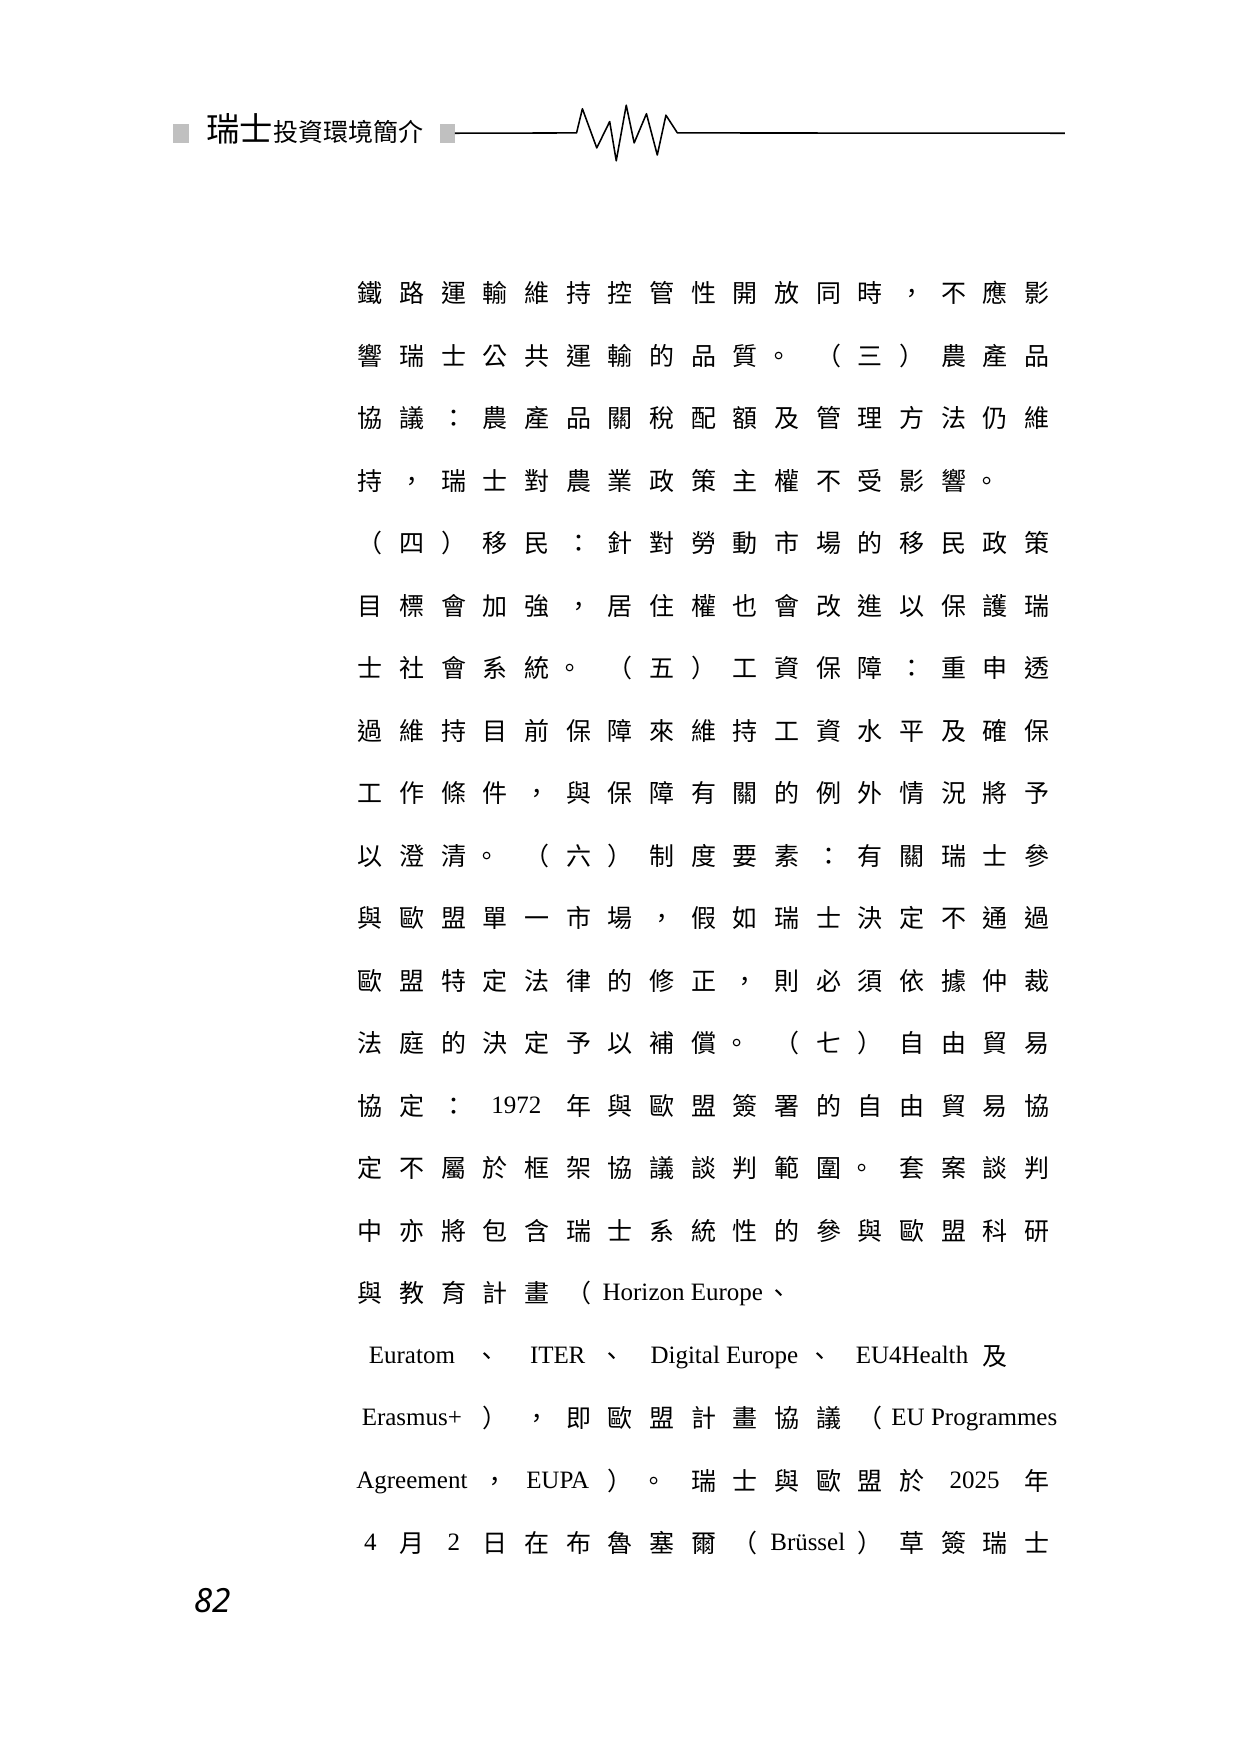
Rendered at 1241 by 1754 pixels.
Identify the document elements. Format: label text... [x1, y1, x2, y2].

text 鐵路運輸維持控管性開放同時，不應影響瑞士公共運輸的品質。（三）農產品協議：農產品關稅配額及管理方法仍維持，瑞士對農業政策主權不受影響。（四）移民：針對勞動市場的移民政策目標會加強，居住權也會改進以保護瑞士社會系統。（五）工資保障：重申透過維持目前保障來維持工資水平及確保工作條件，與保障有關的例外情況將予以澄清。（六）制度要素：有關瑞士參與歐盟單一市場，假如瑞士決定不通過歐盟特定法律的修正，則必須依據仲裁法庭的決定予以補償。（七）自由貿易協定：1972年與歐盟簽署的自由貿易協定不屬於框架協議談判範圍。套案談判中亦將包含瑞士系統性的參與歐盟科研與教育計畫（Horizon Europe、 Euratom、ITER、Digital Europe、EU4Health及Erasmus+），即歐盟計畫協議（EU Programmes Agreement，EUPA）。瑞士與歐盟於2025年4月2日在布魯塞爾（Brüssel）草簽瑞士 [330, 250, 1058, 1563]
